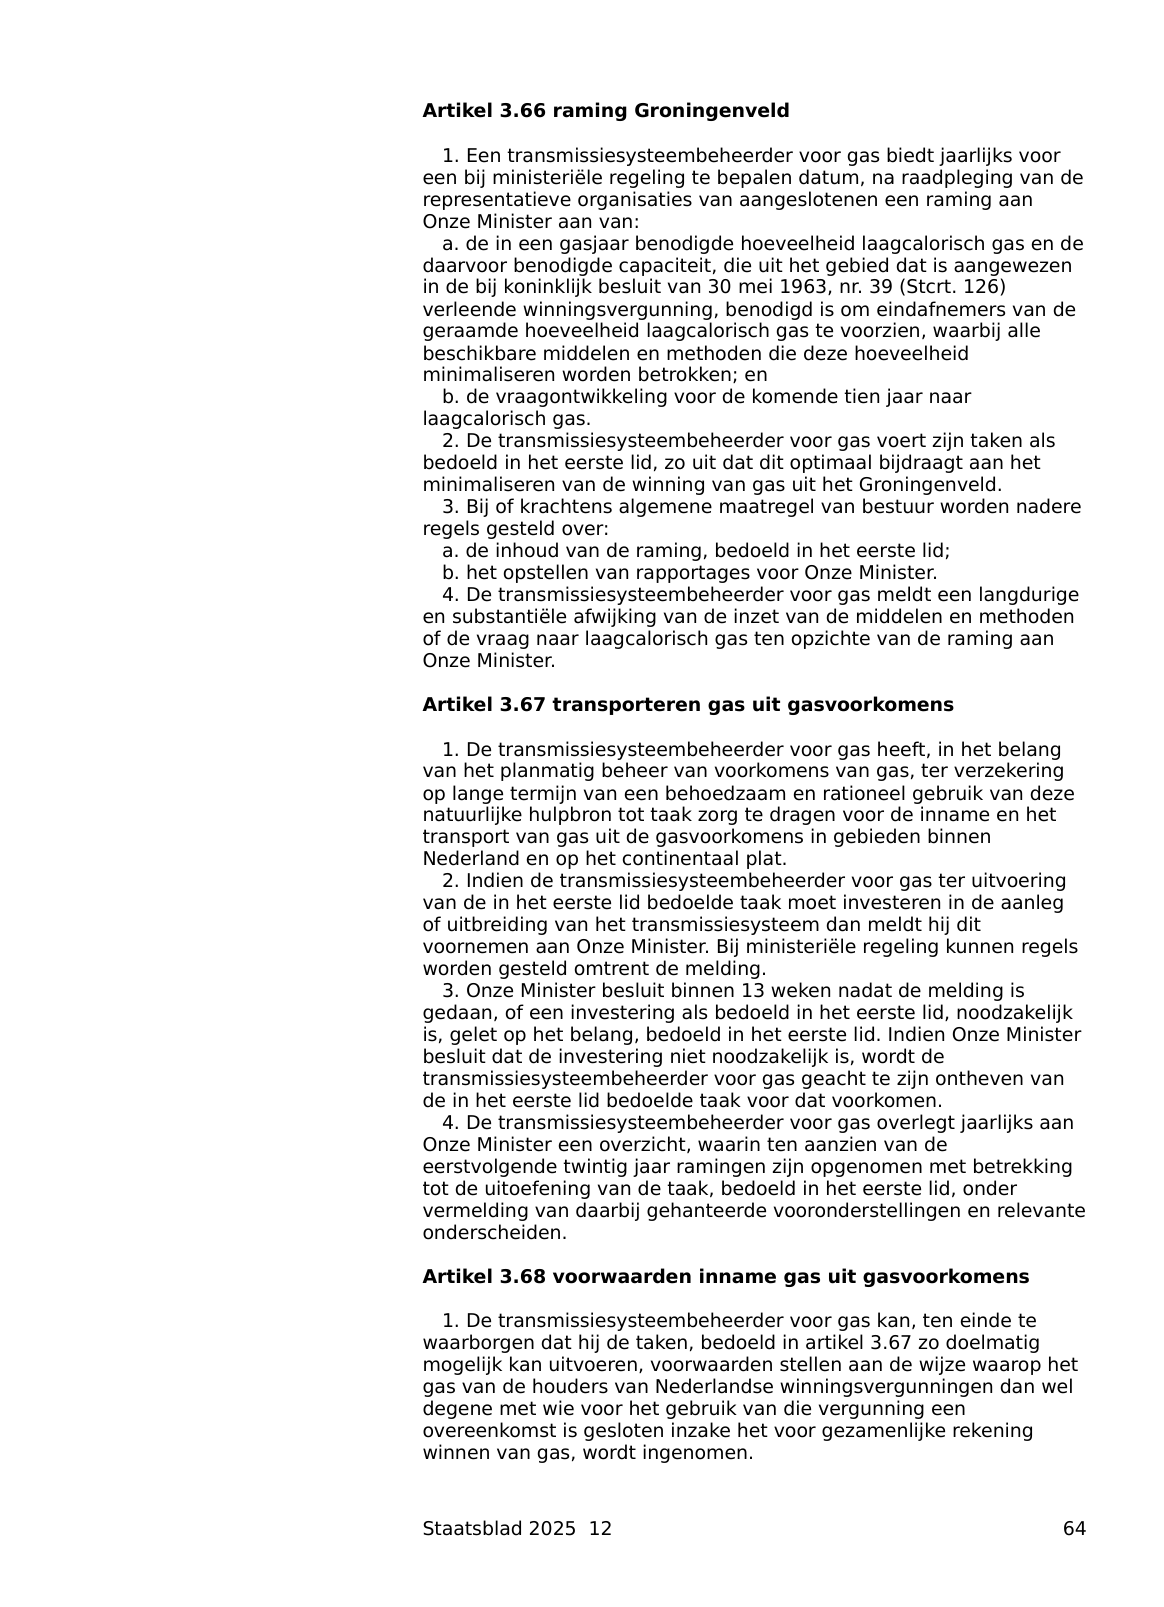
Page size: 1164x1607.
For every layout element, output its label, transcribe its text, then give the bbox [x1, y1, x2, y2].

text 1. Een transmissiesysteembeheerder voor gas biedt jaarlijks voor een bij ministeriële regeling te bepalen datum, na raadpleging van de representatieve organisaties van aangeslotenen een raming aan Onze Minister aan van: [422, 144, 1087, 232]
subtitle Artikel 3.66 raming Groningenveld [422, 100, 1087, 122]
text b. het opstellen van rapportages voor Onze Minister. [422, 562, 1087, 584]
text 4. De transmissiesysteembeheerder voor gas overlegt jaarlijks aan Onze Minister een overzicht, waarin ten aanzien van de eerstvolgende twintig jaar ramingen zijn opgenomen met betrekking tot de uitoefening van de taak, bedoeld in het eerste lid, onder vermelding van daarbij gehanteerde vooronderstellingen en relevante onderscheiden. [422, 1112, 1087, 1244]
text 2. Indien de transmissiesysteembeheerder voor gas ter uitvoering van de in het eerste lid bedoelde taak moet investeren in de aanleg of uitbreiding van het transmissiesysteem dan meldt hij dit voornemen aan Onze Minister. Bij ministeriële regeling kunnen regels worden gesteld omtrent de melding. [422, 870, 1087, 980]
text a. de in een gasjaar benodigde hoeveelheid laagcalorisch gas en de daarvoor benodigde capaciteit, die uit het gebied dat is aangewezen in de bij koninklijk besluit van 30 mei 1963, nr. 39 (Stcrt. 126) verleende winningsvergunning, benodigd is om eindafnemers van de geraamde hoeveelheid laagcalorisch gas te voorzien, waarbij alle beschikbare middelen en methoden die deze hoeveelheid minimaliseren worden betrokken; en [422, 232, 1087, 386]
subtitle Artikel 3.68 voorwaarden inname gas uit gasvoorkomens [422, 1266, 1087, 1288]
text 1. De transmissiesysteembeheerder voor gas heeft, in het belang van het planmatig beheer van voorkomens van gas, ter verzekering op lange termijn van een behoedzaam en rationeel gebruik van deze natuurlijke hulpbron tot taak zorg te dragen voor de inname en het transport van gas uit de gasvoorkomens in gebieden binnen Nederland en op het continentaal plat. [422, 738, 1087, 870]
text 2. De transmissiesysteembeheerder voor gas voert zijn taken als bedoeld in het eerste lid, zo uit dat dit optimaal bijdraagt aan het minimaliseren van de winning van gas uit het Groningenveld. [422, 430, 1087, 496]
text b. de vraagontwikkeling voor de komende tien jaar naar laagcalorisch gas. [422, 386, 1087, 430]
subtitle Artikel 3.67 transporteren gas uit gasvoorkomens [422, 694, 1087, 716]
text a. de inhoud van de raming, bedoeld in het eerste lid; [422, 540, 1087, 562]
text 4. De transmissiesysteembeheerder voor gas meldt een langdurige en substantiële afwijking van de inzet van de middelen en methoden of de vraag naar laagcalorisch gas ten opzichte van de raming aan Onze Minister. [422, 584, 1087, 672]
text 3. Onze Minister besluit binnen 13 weken nadat de melding is gedaan, of een investering als bedoeld in het eerste lid, noodzakelijk is, gelet op het belang, bedoeld in het eerste lid. Indien Onze Minister besluit dat de investering niet noodzakelijk is, wordt de transmissiesysteembeheerder voor gas geacht te zijn ontheven van de in het eerste lid bedoelde taak voor dat voorkomen. [422, 980, 1087, 1112]
text 1. De transmissiesysteembeheerder voor gas kan, ten einde te waarborgen dat hij de taken, bedoeld in artikel 3.67 zo doelmatig mogelijk kan uitvoeren, voorwaarden stellen aan de wijze waarop het gas van de houders van Nederlandse winningsvergunningen dan wel degene met wie voor het gebruik van die vergunning een overeenkomst is gesloten inzake het voor gezamenlijke rekening winnen van gas, wordt ingenomen. [422, 1310, 1087, 1464]
text 3. Bij of krachtens algemene maatregel van bestuur worden nadere regels gesteld over: [422, 496, 1087, 540]
